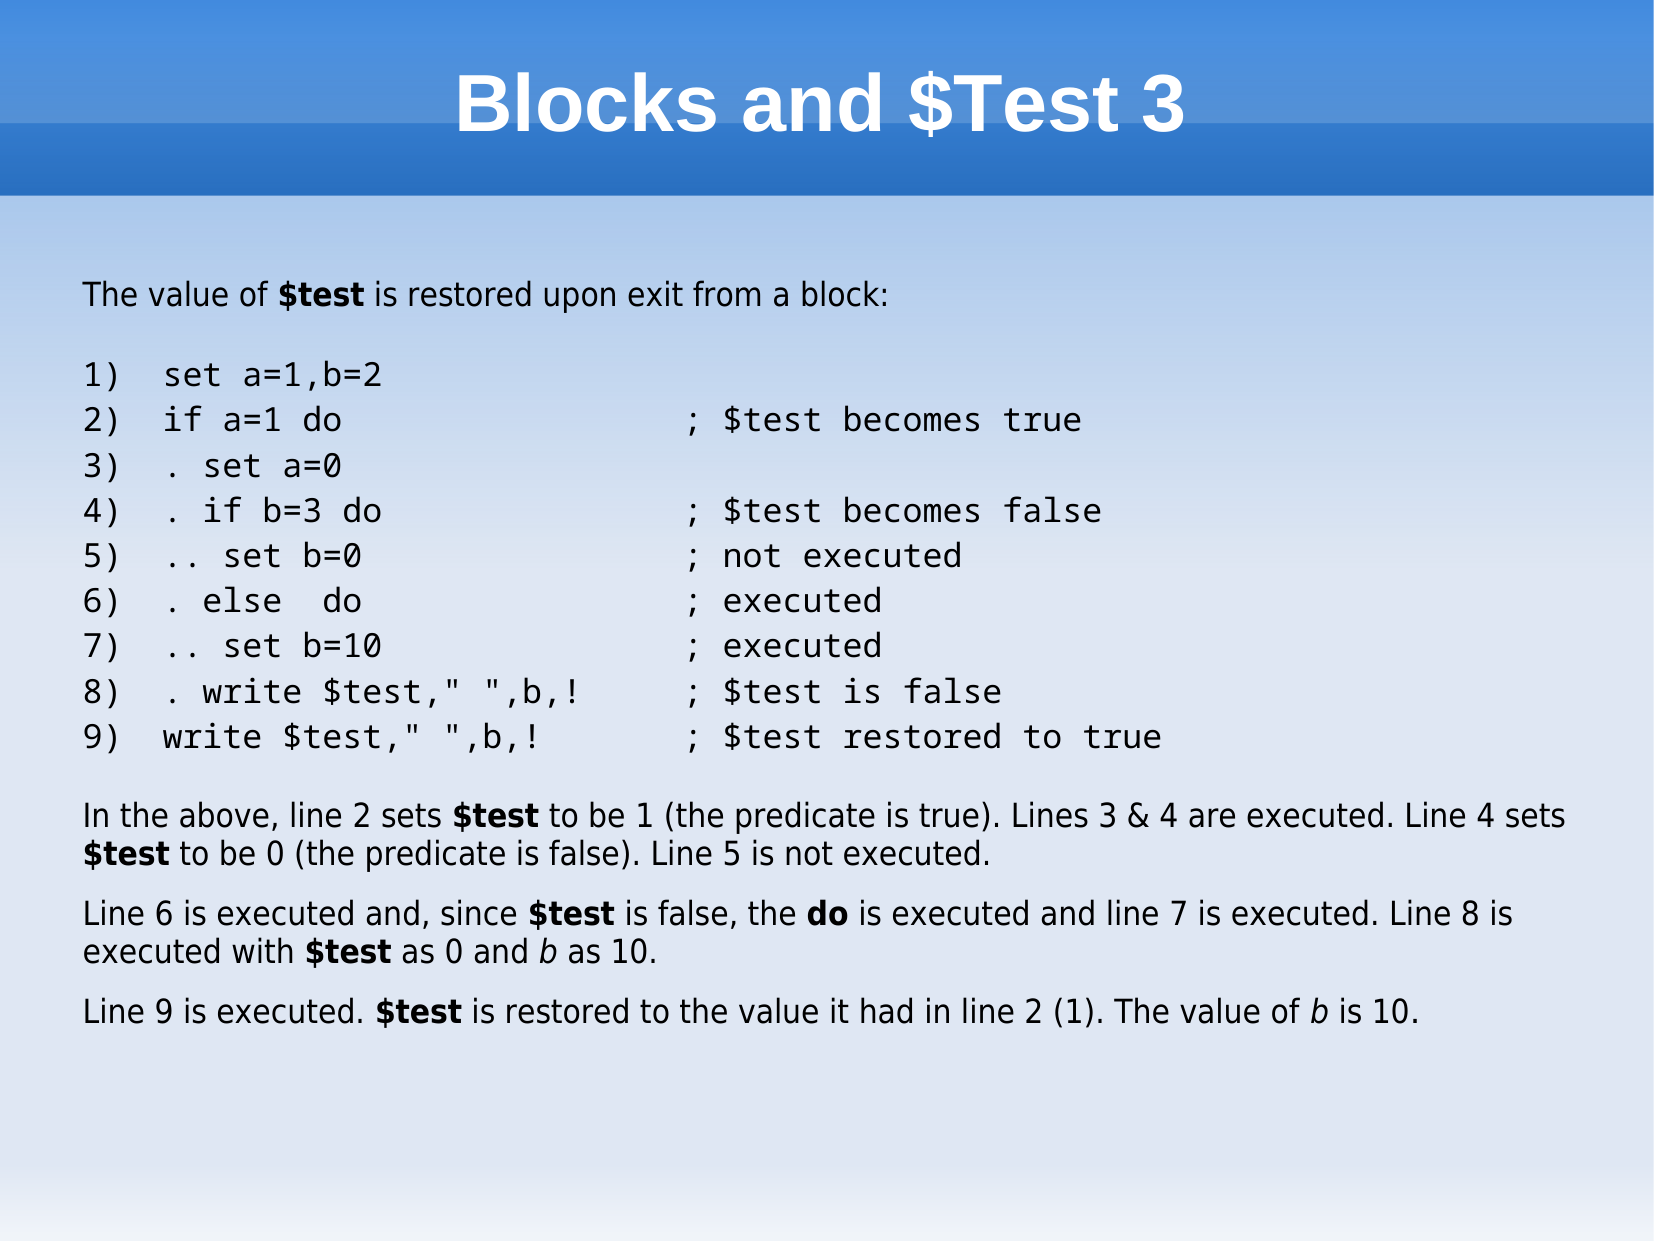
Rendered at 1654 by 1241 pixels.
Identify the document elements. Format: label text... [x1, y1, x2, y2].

subtitle The value of $test is restored upon exit from a block: set a=1,b=2 if a=1 do ; $test becomes true . set a=0 . if b=3 do ; $test becomes false .. set b=0 ; not executed . else do ; executed .. set b=10 ; executed . write $test," ",b,! ; $test is false write $test," ",b,! ; $test restored to true In the above, line 2 sets $test to be 1 (the predicate is true). Lines 3 & 4 are executed. Line 4 sets $test to be 0 (the predicate is false). Line 5 is not executed. Line 6 is executed and, since $test is false, the do is executed and line 7 is executed. Line 8 is executed with $test as 0 and b as 10. Line 9 is executed. $test is restored to the value it had in line 2 (1). The value of b is 10. [82, 239, 1571, 1113]
picture [0, 0, 1654, 1241]
title Blocks and $Test 3 [76, 0, 1565, 208]
